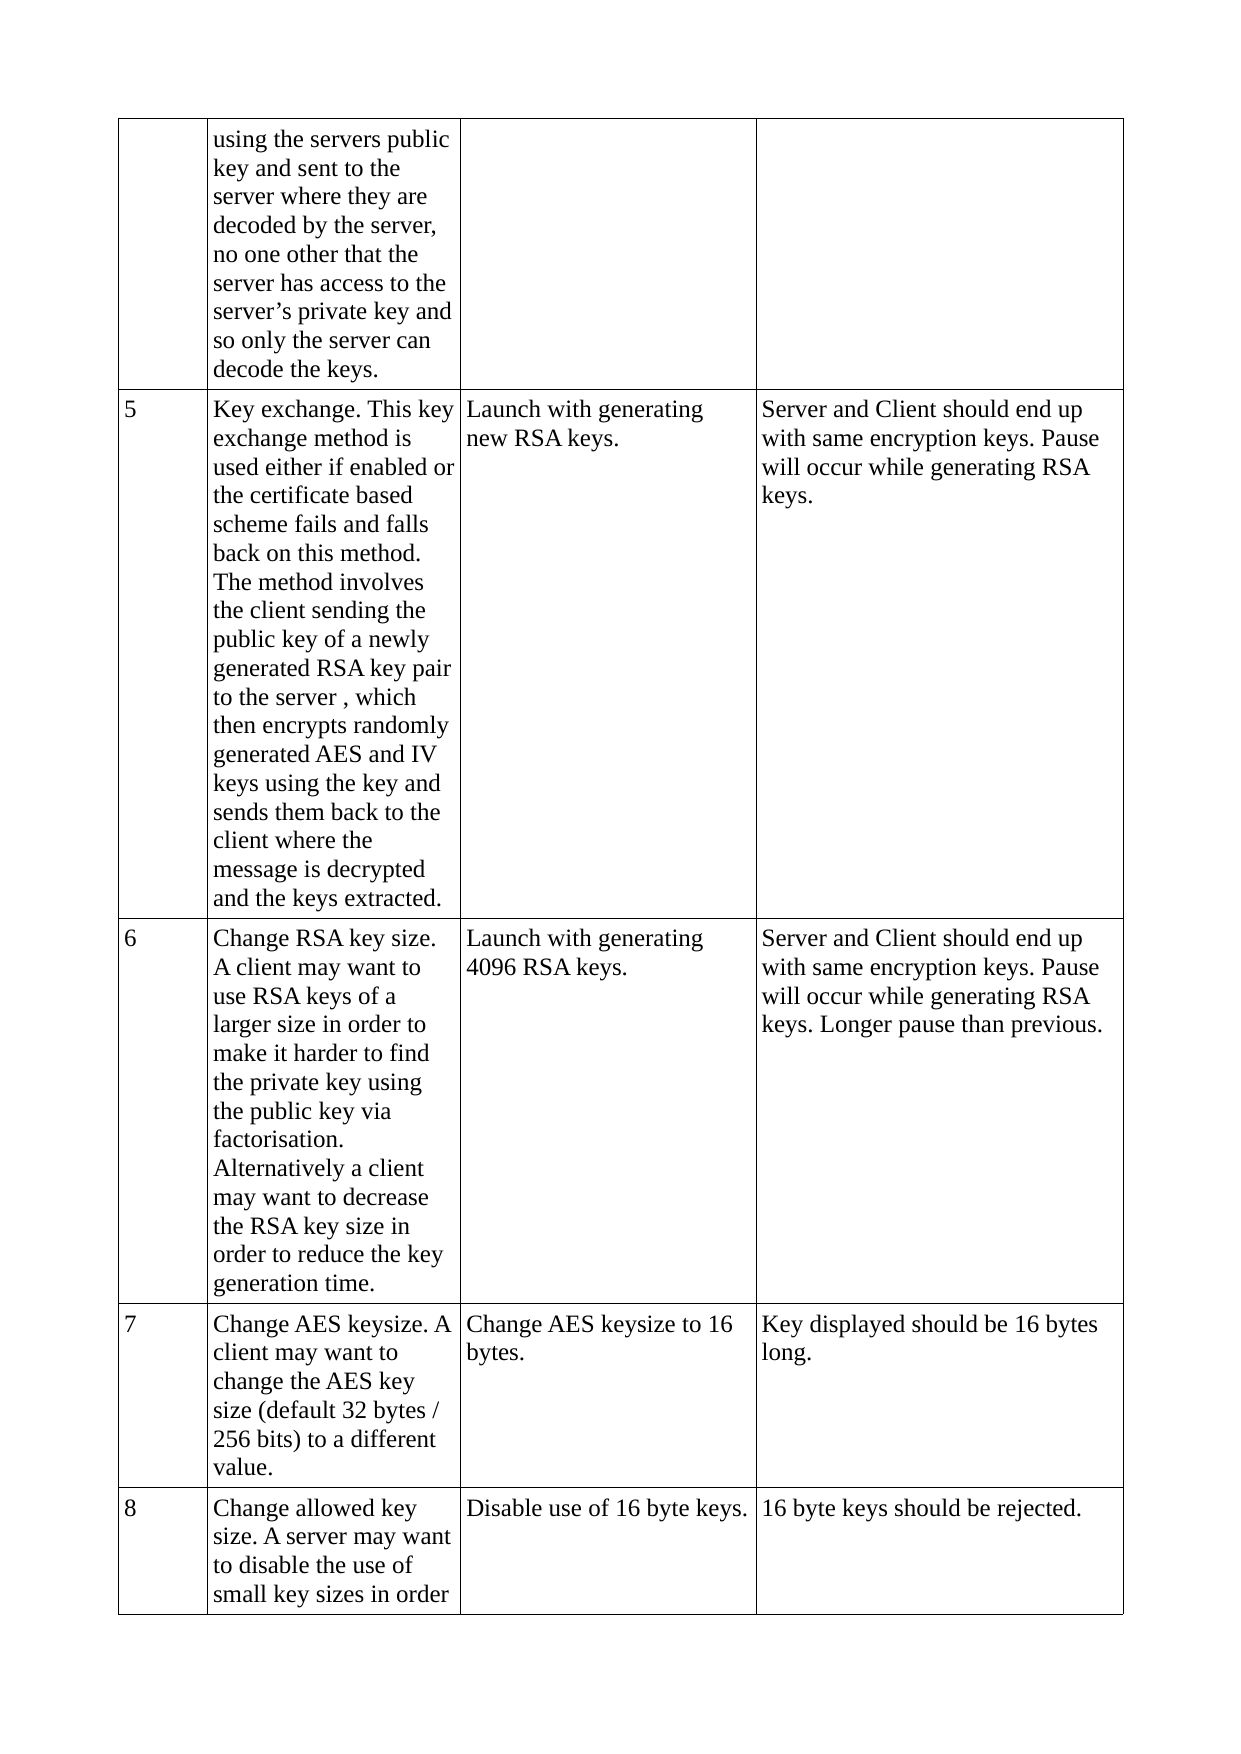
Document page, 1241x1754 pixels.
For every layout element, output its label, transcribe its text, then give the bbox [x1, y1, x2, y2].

table_cell Launch with generating new RSA keys. [461, 390, 756, 917]
table_cell 6 [119, 919, 207, 1303]
table_cell 8 [119, 1488, 207, 1613]
table_cell [119, 119, 207, 388]
table_cell 5 [119, 390, 207, 917]
table_cell Key exchange. This key exchange method is used either if enabled or the certificate based scheme fails and falls back on this method. The method involves the client sending the public key of a newly generated RSA key pair to the server , which then encrypts randomly generated AES and IV keys using the key and sends them back to the client where the message is decrypted and the keys extracted. [208, 390, 460, 917]
table_cell Server and Client should end up with same encryption keys. Pause will occur while generating RSA keys. [757, 390, 1123, 917]
table_cell using the servers public key and sent to the server where they are decoded by the server, no one other that the server has access to the server’s private key and so only the server can decode the keys. [208, 119, 460, 388]
table_cell 7 [119, 1304, 207, 1487]
table_cell Change RSA key size. A client may want to use RSA keys of a larger size in order to make it harder to find the private key using the public key via factorisation. Alternatively a client may want to decrease the RSA key size in order to reduce the key generation time. [208, 919, 460, 1303]
table_cell Change allowed key size. A server may want to disable the use of small key sizes in order [208, 1488, 460, 1613]
table_cell Server and Client should end up with same encryption keys. Pause will occur while generating RSA keys. Longer pause than previous. [757, 919, 1123, 1303]
table_cell Key displayed should be 16 bytes long. [757, 1304, 1123, 1487]
table_cell Change AES keysize to 16 bytes. [461, 1304, 756, 1487]
table_cell Change AES keysize. A client may want to change the AES key size (default 32 bytes / 256 bits) to a different value. [208, 1304, 460, 1487]
table_cell [757, 119, 1123, 388]
table_cell Disable use of 16 byte keys. [461, 1488, 756, 1613]
table_cell 16 byte keys should be rejected. [757, 1488, 1123, 1613]
table_cell Launch with generating 4096 RSA keys. [461, 919, 756, 1303]
table_cell [461, 119, 756, 388]
